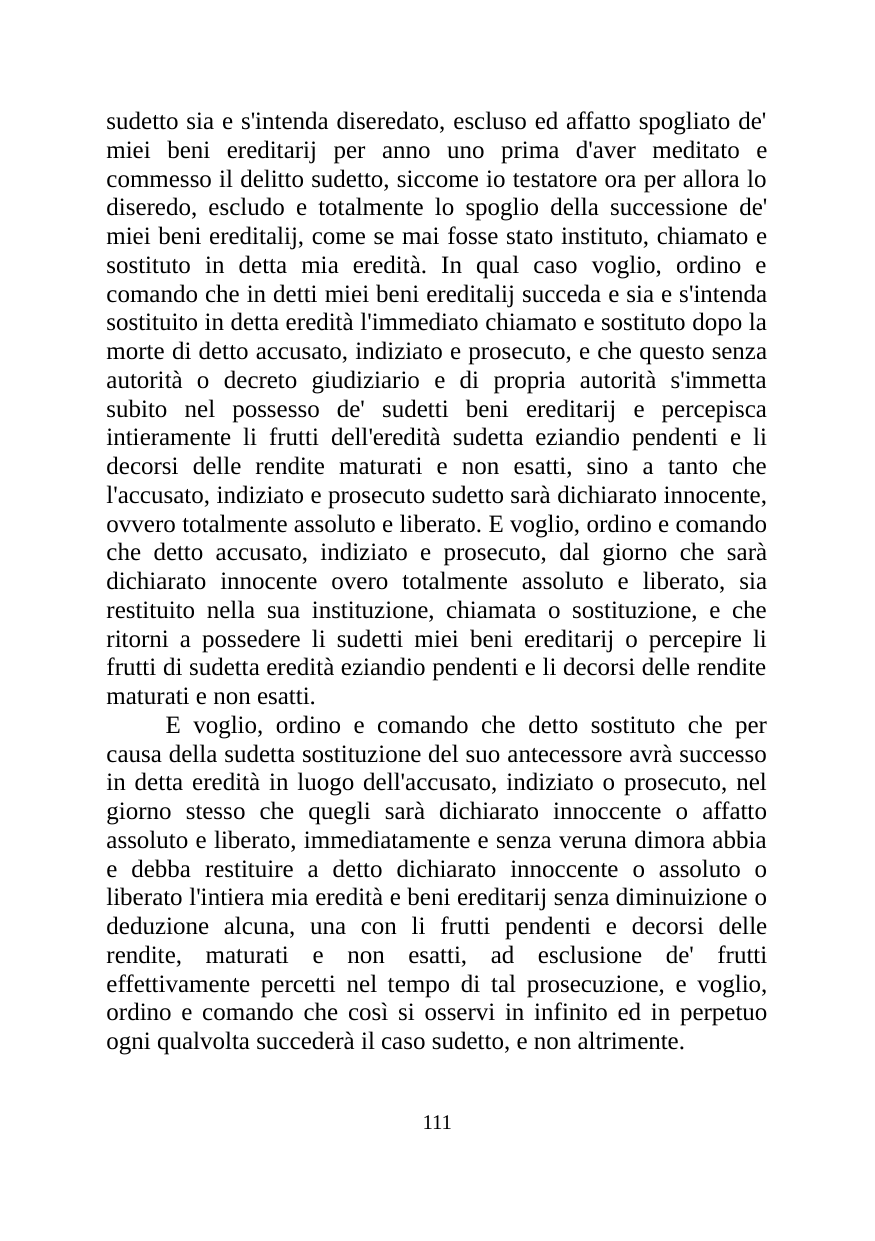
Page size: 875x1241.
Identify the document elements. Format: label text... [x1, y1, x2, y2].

text E voglio, ordino e comando che detto sostituto che per causa della sudetta sostituzione del suo antecessore avrà successo in detta eredità in luogo dell'accusato, indiziato o prosecuto, nel giorno stesso che quegli sarà dichiarato innoccente o affatto assoluto e liberato, immediatamente e senza veruna dimora abbia e debba restituire a detto dichiarato innoccente o assoluto o liberato l'intiera mia eredità e beni ereditarij senza diminuizione o deduzione alcuna, una con li frutti pendenti e decorsi delle rendite, maturati e non esatti, ad esclusione de' frutti effettivamente percetti nel tempo di tal prosecuzione, e voglio, ordino e comando che così si osservi in infinito ed in perpetuo ogni qualvolta succederà il caso sudetto, e non altrimente. [106, 710, 768, 1055]
text sudetto sia e s'intenda diseredato, escluso ed affatto spogliato de' miei beni ereditarij per anno uno prima d'aver meditato e commesso il delitto sudetto, siccome io testatore ora per allora lo diseredo, escludo e totalmente lo spoglio della successione de' miei beni ereditalij, come se mai fosse stato instituto, chiamato e sostituto in detta mia eredità. In qual caso voglio, ordino e comando che in detti miei beni ereditalij succeda e sia e s'intenda sostituito in detta eredità l'immediato chiamato e sostituto dopo la morte di detto accusato, indiziato e prosecuto, e che questo senza autorità o decreto giudiziario e di propria autorità s'immetta subito nel possesso de' sudetti beni ereditarij e percepisca intieramente li frutti dell'eredità sudetta eziandio pendenti e li decorsi delle rendite maturati e non esatti, sino a tanto che l'accusato, indiziato e prosecuto sudetto sarà dichiarato innocente, ovvero totalmente assoluto e liberato. E voglio, ordino e comando che detto accusato, indiziato e prosecuto, dal giorno che sarà dichiarato innocente overo totalmente assoluto e liberato, sia restituito nella sua instituzione, chiamata o sostituzione, e che ritorni a possedere li sudetti miei beni ereditarij o percepire li frutti di sudetta eredità eziandio pendenti e li decorsi delle rendite maturati e non esatti. [106, 106, 768, 710]
